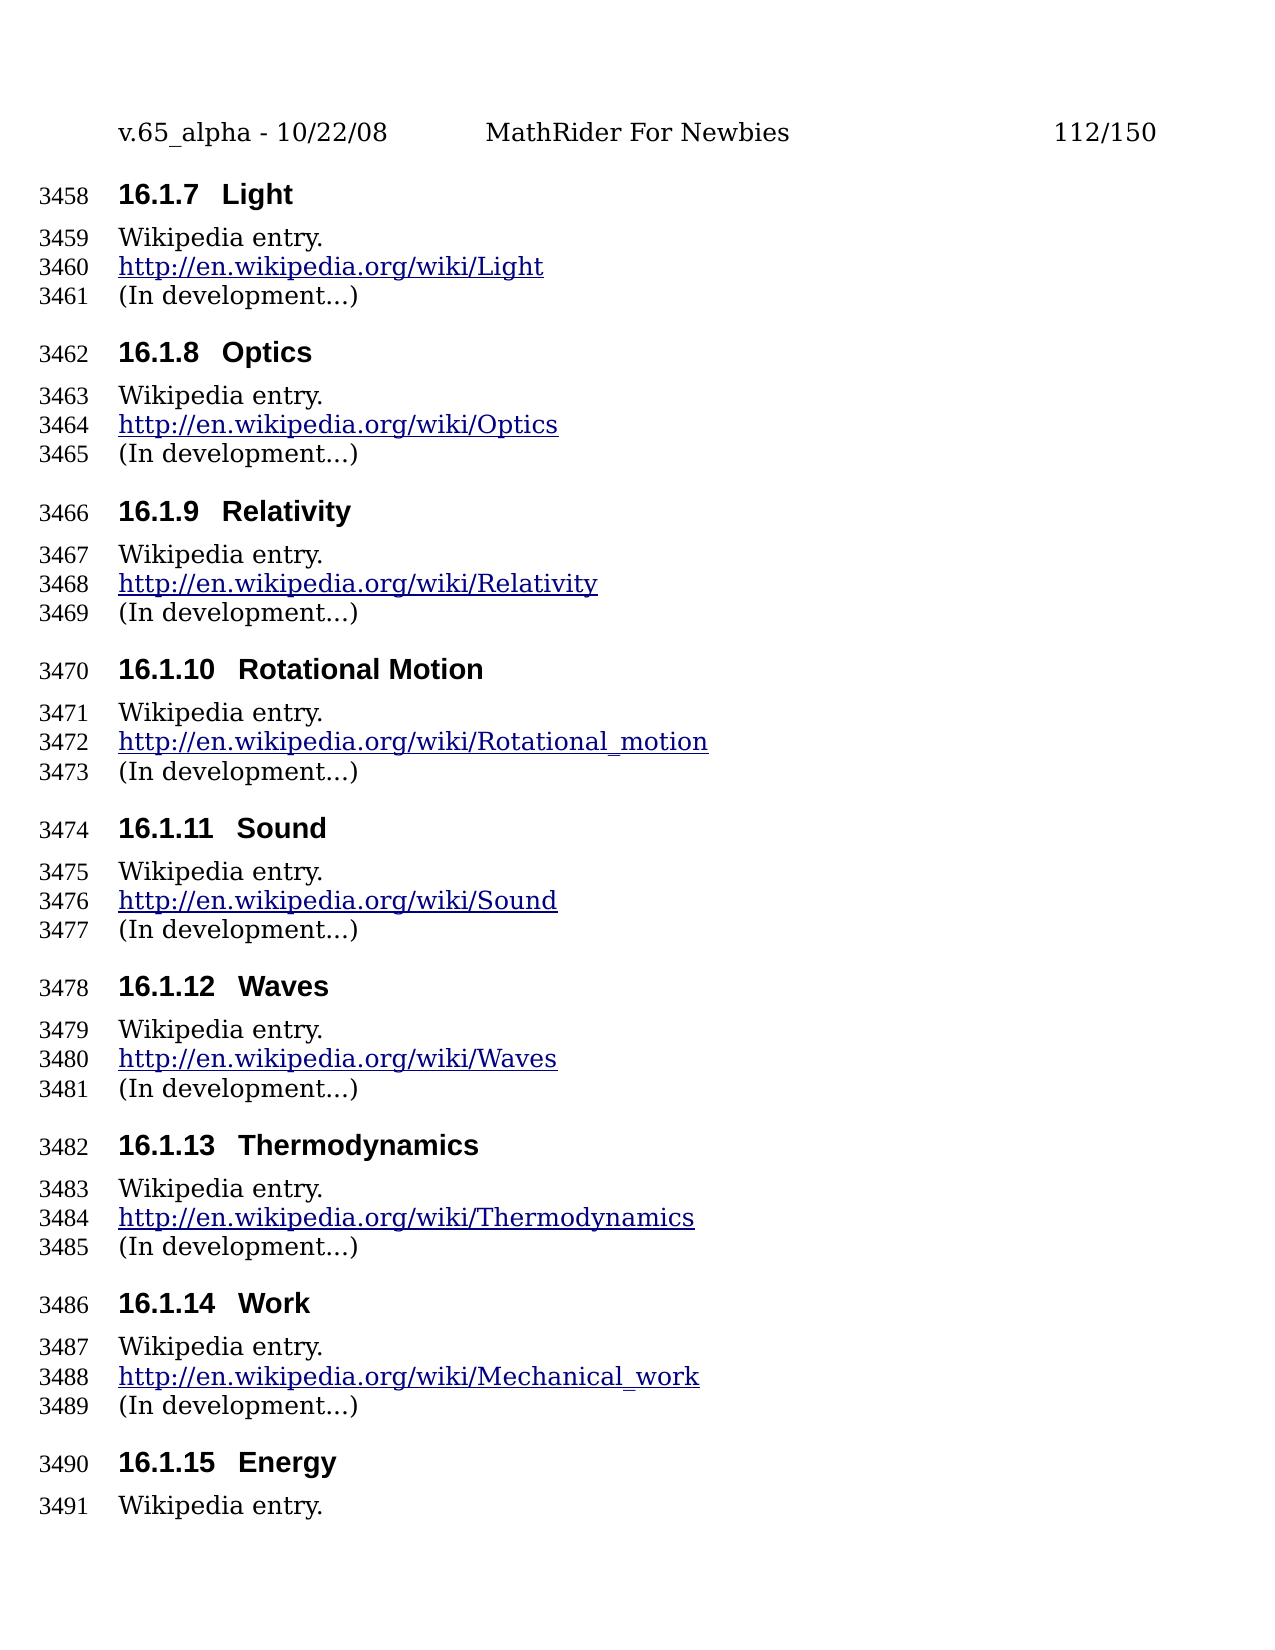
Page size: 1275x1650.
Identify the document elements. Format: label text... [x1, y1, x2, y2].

text (In development...) [118, 915, 1157, 944]
text Wikipedia entry. [118, 1491, 1157, 1520]
subtitle Work [118, 1287, 1157, 1320]
subtitle Light [118, 177, 1157, 210]
text (In development...) [118, 1074, 1157, 1103]
text http://en.wikipedia.org/wiki/Sound [118, 886, 1157, 915]
text http://en.wikipedia.org/wiki/Waves [118, 1045, 1157, 1074]
text (In development...) [118, 598, 1157, 627]
text Wikipedia entry. [118, 698, 1157, 728]
subtitle Thermodynamics [118, 1128, 1157, 1162]
text Wikipedia entry. [118, 540, 1157, 569]
subtitle Sound [118, 811, 1157, 844]
text Wikipedia entry. [118, 1333, 1157, 1362]
text Wikipedia entry. [118, 223, 1157, 252]
text (In development...) [118, 1391, 1157, 1420]
text Wikipedia entry. [118, 857, 1157, 886]
subtitle Waves [118, 969, 1157, 1003]
text (In development...) [118, 1232, 1157, 1262]
text http://en.wikipedia.org/wiki/Light [118, 252, 1157, 281]
text (In development...) [118, 757, 1157, 786]
text Wikipedia entry. [118, 381, 1157, 411]
text http://en.wikipedia.org/wiki/Rotational_motion [118, 728, 1157, 757]
text http://en.wikipedia.org/wiki/Optics [118, 411, 1157, 440]
subtitle Relativity [118, 494, 1157, 527]
subtitle Optics [118, 335, 1157, 369]
text http://en.wikipedia.org/wiki/Relativity [118, 569, 1157, 598]
text http://en.wikipedia.org/wiki/Mechanical_work [118, 1362, 1157, 1391]
text (In development...) [118, 281, 1157, 310]
text http://en.wikipedia.org/wiki/Thermodynamics [118, 1203, 1157, 1232]
text Wikipedia entry. [118, 1174, 1157, 1203]
text (In development...) [118, 440, 1157, 469]
subtitle Energy [118, 1445, 1157, 1479]
subtitle Rotational Motion [118, 652, 1157, 686]
text Wikipedia entry. [118, 1016, 1157, 1045]
